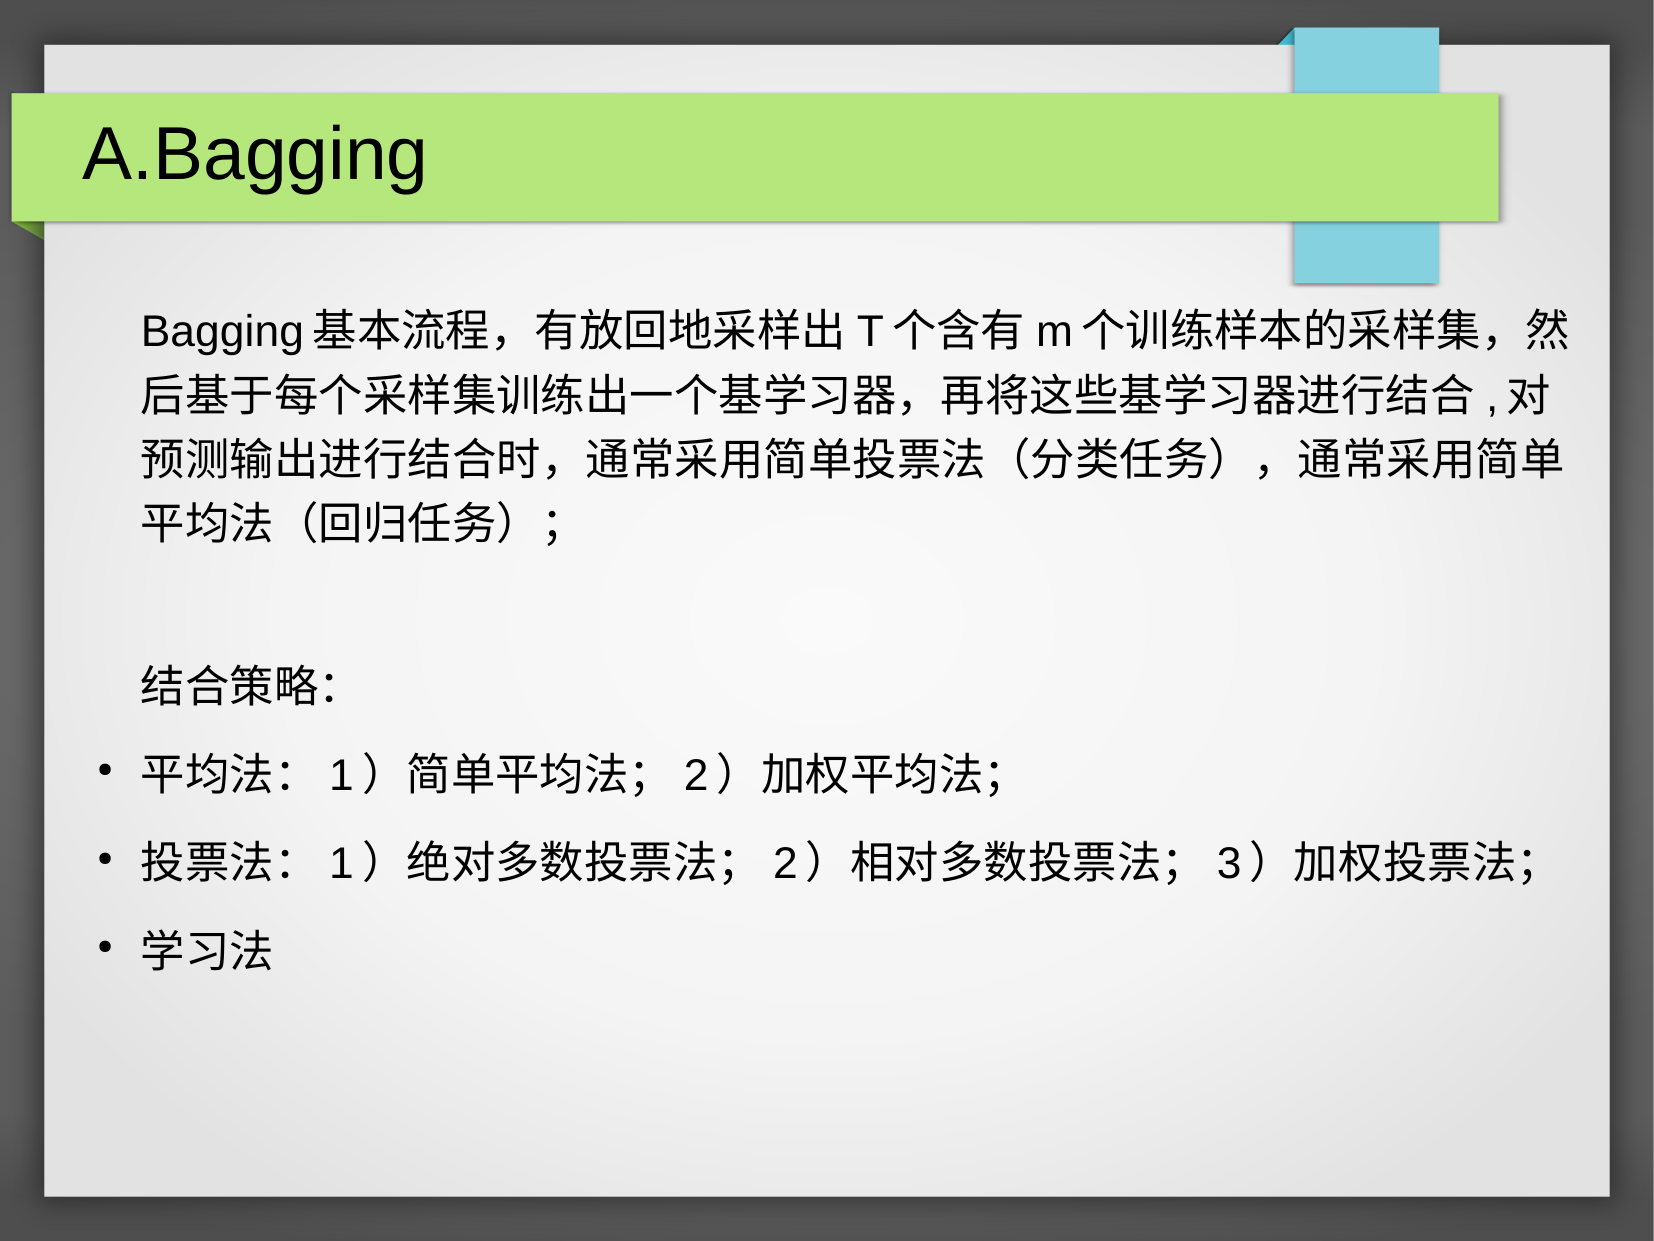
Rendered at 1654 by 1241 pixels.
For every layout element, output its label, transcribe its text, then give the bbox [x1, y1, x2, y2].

list Bagging基本流程，有放回地采样出T个含有m个训练样本的采样集，然后基于每个采样集训练出一个基学习器，再将这些基学习器进行结合,对预测输出进行结合时，通常采用简单投票法（分类任务），通常采用简单平均法（回归任务）； 结合策略： 平均法：1）简单平均法；2）加权平均法； 投票法：1）绝对多数投票法；2）相对多数投票法；3）加权投票法； 学习法 [82, 295, 1571, 1015]
picture [0, 0, 1654, 1241]
title A.Bagging [82, 94, 1264, 213]
